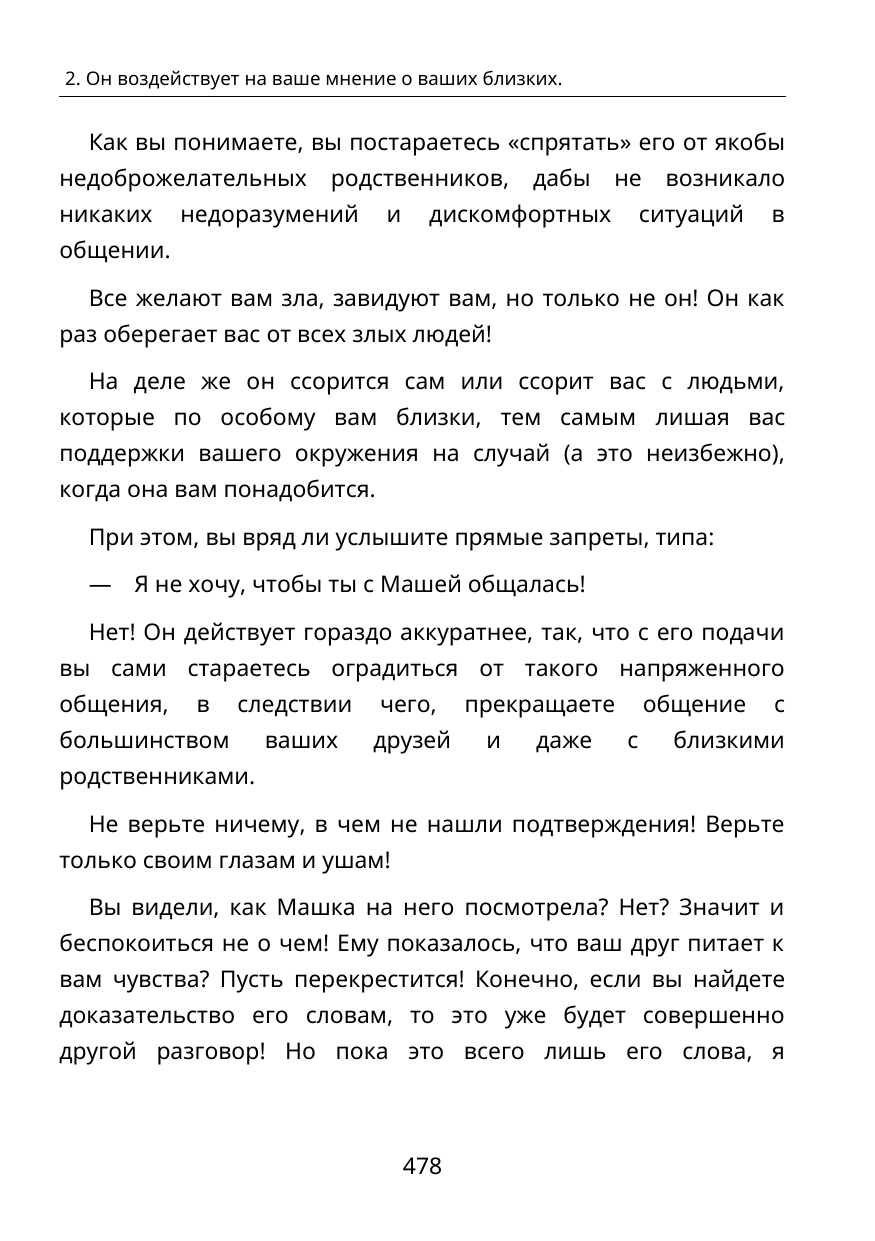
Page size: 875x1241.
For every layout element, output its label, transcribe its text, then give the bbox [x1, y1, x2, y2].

text Как вы понимаете, вы постараетесь «спрятать» его от якобы недоброжелательных родственников, дабы не возникало никаких недоразумений и дискомфортных ситуаций в общении. [59, 126, 786, 265]
text Вы видели, как Машка на него посмотрела? Нет? Значит и беспокоиться не о чем! Ему показалось, что ваш друг питает к вам чувства? Пусть перекрестится! Конечно, если вы найдете доказательство его словам, то это уже будет совершенно другой разговор! Но пока это всего лишь его слова, я [59, 891, 786, 1066]
text На деле же он ссорится сам или ссорит вас с людьми, которые по особому вам близки, тем самым лишая вас поддержки вашего окружения на случай (а это неизбежно), когда она вам понадобится. [59, 365, 786, 504]
text Все желают вам зла, завидуют вам, но только не он! Он как раз оберегает вас от всех злых людей! [59, 282, 786, 349]
text Не верьте ничему, в чем не нашли подтверждения! Верьте только своим глазам и ушам! [59, 808, 786, 875]
text При этом, вы вряд ли услышите прямые запреты, типа: [59, 521, 786, 552]
text Нет! Он действует гораздо аккуратнее, так, что с его подачи вы сами стараетесь оградиться от такого напряженного общения, в следствии чего, прекращаете общение с большинством ваших друзей и даже с близкими родственниками. [59, 616, 786, 791]
list Я не хочу, чтобы ты с Машей общалась! [59, 568, 786, 600]
